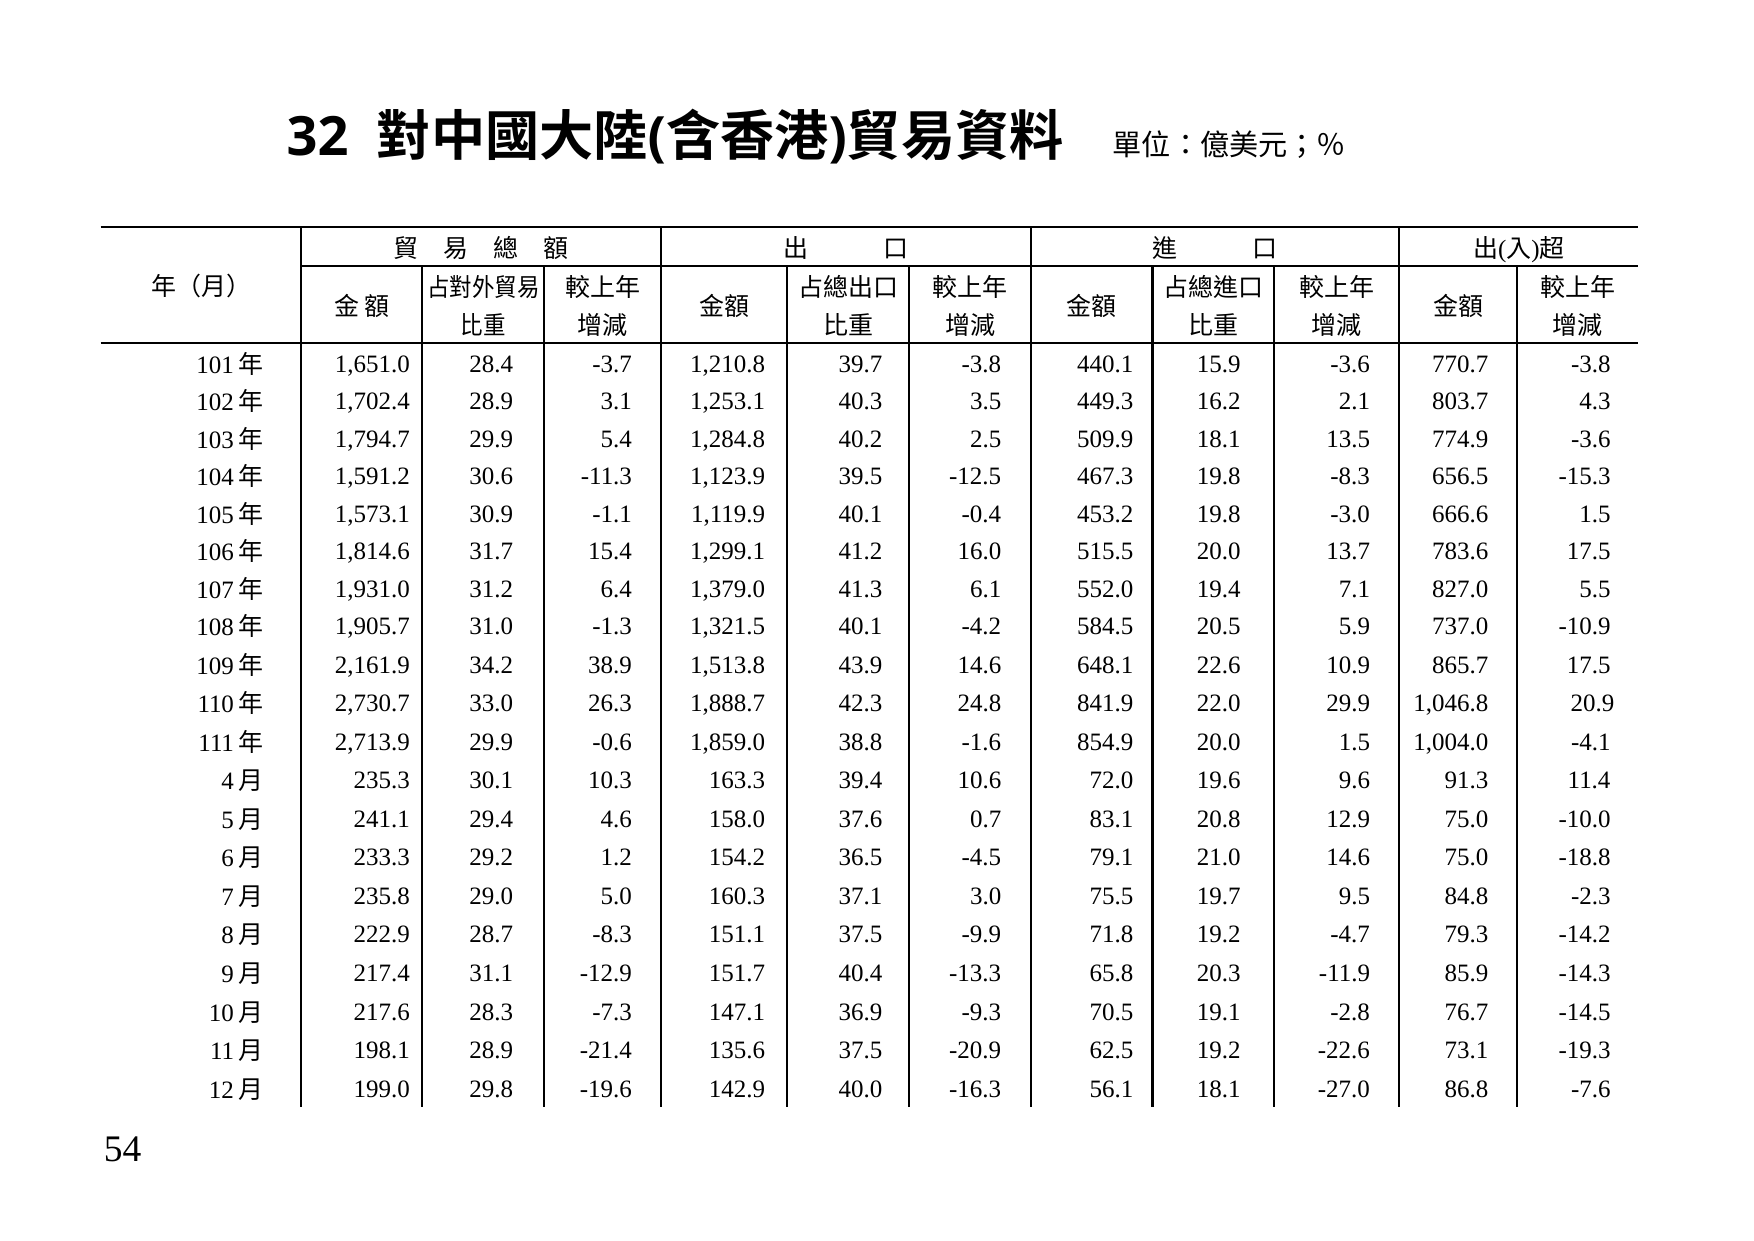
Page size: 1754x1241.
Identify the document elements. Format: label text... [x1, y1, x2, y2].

table_cell 467.3 [1032, 457, 1151, 494]
table_cell [1638, 1030, 1642, 1068]
table_cell 1,284.8 [662, 419, 786, 457]
table_cell 28.7 [423, 915, 543, 953]
table_cell 158.0 [662, 800, 786, 837]
table_cell 102年 [101, 382, 300, 419]
table_cell [1638, 991, 1642, 1030]
table_cell 515.5 [1032, 532, 1151, 569]
table_cell 19.1 [1154, 992, 1273, 1030]
table_cell -8.3 [1275, 457, 1398, 494]
table_cell 1,591.2 [302, 457, 421, 494]
table_cell 6.4 [545, 569, 660, 607]
table_cell 552.0 [1032, 569, 1151, 607]
table_cell 14.6 [910, 645, 1030, 683]
table_cell 135.6 [662, 1031, 786, 1068]
table_cell 2,730.7 [302, 684, 421, 721]
table_cell -3.0 [1275, 494, 1398, 532]
table_cell 19.7 [1154, 877, 1273, 914]
table_cell 1,888.7 [662, 684, 786, 721]
table_cell 40.3 [788, 382, 908, 419]
table_cell 39.4 [788, 761, 908, 798]
table_cell 15.4 [545, 532, 660, 569]
table_cell 1,859.0 [662, 723, 786, 760]
table_cell 29.9 [423, 419, 543, 457]
table_cell 1,513.8 [662, 645, 786, 683]
table_cell 108年 [101, 607, 300, 644]
table_cell 較上年 增減 [910, 267, 1030, 342]
table_cell 31.0 [423, 607, 543, 644]
table_cell 占對外貿易比重 [423, 267, 543, 342]
table_cell 較上年 增減 [1518, 267, 1638, 342]
table_cell -10.9 [1518, 607, 1638, 644]
table_cell 1,299.1 [662, 532, 786, 569]
table_cell 30.9 [423, 494, 543, 532]
table_cell 19.4 [1154, 569, 1273, 607]
table_cell 37.6 [788, 800, 908, 837]
table_cell 241.1 [302, 800, 421, 837]
table_cell [1638, 1068, 1642, 1107]
table_cell 101年 [101, 344, 300, 382]
table_cell 39.7 [788, 344, 908, 382]
table_cell 91.3 [1400, 761, 1516, 798]
table_cell -3.6 [1518, 419, 1638, 457]
table_cell 1,702.4 [302, 382, 421, 419]
table_cell 20.8 [1154, 800, 1273, 837]
table_cell 1,931.0 [302, 569, 421, 607]
table_cell 28.9 [423, 382, 543, 419]
table_cell 金額 [1400, 267, 1516, 342]
table_cell 41.2 [788, 532, 908, 569]
table_cell 827.0 [1400, 569, 1516, 607]
table_cell 11月 [101, 1031, 300, 1068]
table_cell 1,905.7 [302, 607, 421, 644]
table_cell 較上年 增減 [1275, 267, 1398, 342]
table_cell -9.3 [910, 992, 1030, 1030]
table_cell 666.6 [1400, 494, 1516, 532]
table_cell 12.9 [1275, 800, 1398, 837]
table_cell 73.1 [1400, 1031, 1516, 1068]
table_cell 56.1 [1032, 1069, 1151, 1107]
table_cell 865.7 [1400, 645, 1516, 683]
table_cell [1638, 342, 1642, 382]
table_cell 440.1 [1032, 344, 1151, 382]
table_cell 占總進口比重 [1154, 267, 1273, 342]
table_cell 770.7 [1400, 344, 1516, 382]
table_cell 151.1 [662, 915, 786, 953]
table_cell 9月 [101, 954, 300, 991]
table_cell 29.8 [423, 1069, 543, 1107]
table_cell 1.5 [1275, 723, 1398, 760]
table_cell 85.9 [1400, 954, 1516, 991]
table_cell 34.2 [423, 645, 543, 683]
table_cell 5.9 [1275, 607, 1398, 644]
table_cell [1638, 419, 1642, 457]
table_cell 72.0 [1032, 761, 1151, 798]
table_cell 金 額 [302, 267, 421, 342]
table_cell [1638, 799, 1642, 837]
table_cell 841.9 [1032, 684, 1151, 721]
table_cell 20.0 [1154, 532, 1273, 569]
table_cell 62.5 [1032, 1031, 1151, 1068]
table_cell 803.7 [1400, 382, 1516, 419]
table_cell 3.0 [910, 877, 1030, 914]
table_cell 40.0 [788, 1069, 908, 1107]
table_cell -16.3 [910, 1069, 1030, 1107]
table_cell 75.0 [1400, 838, 1516, 876]
table_cell 31.7 [423, 532, 543, 569]
table_cell 金額 [1032, 267, 1151, 342]
table_cell 2.1 [1275, 382, 1398, 419]
table_cell 16.2 [1154, 382, 1273, 419]
table_cell 2,161.9 [302, 645, 421, 683]
table_cell 20.0 [1154, 723, 1273, 760]
table_cell 75.0 [1400, 800, 1516, 837]
table_cell 103年 [101, 419, 300, 457]
table_cell 17.5 [1518, 645, 1638, 683]
table_cell [1638, 914, 1642, 953]
table_cell [1638, 876, 1642, 914]
table_cell 26.3 [545, 684, 660, 721]
table_cell 30.1 [423, 761, 543, 798]
table_cell -11.3 [545, 457, 660, 494]
table_cell 106年 [101, 532, 300, 569]
table_cell [1638, 607, 1642, 644]
table_cell -14.3 [1518, 954, 1638, 991]
table_cell -1.3 [545, 607, 660, 644]
table_cell 3.1 [545, 382, 660, 419]
table_cell 4月 [101, 761, 300, 798]
table_cell 29.9 [1275, 684, 1398, 721]
table_cell 86.8 [1400, 1069, 1516, 1107]
table_cell -3.8 [910, 344, 1030, 382]
table_cell -12.5 [910, 457, 1030, 494]
table_cell -3.8 [1518, 344, 1638, 382]
table_cell 20.3 [1154, 954, 1273, 991]
table_cell -21.4 [545, 1031, 660, 1068]
table_cell [1638, 265, 1642, 342]
table_cell 占總出口比重 [788, 267, 908, 342]
table_cell -13.3 [910, 954, 1030, 991]
table_cell 37.5 [788, 1031, 908, 1068]
table_cell 2,713.9 [302, 723, 421, 760]
table_cell 22.6 [1154, 645, 1273, 683]
table_cell 36.5 [788, 838, 908, 876]
table_cell 12月 [101, 1069, 300, 1107]
table_cell 4.6 [545, 800, 660, 837]
table_cell -12.9 [545, 954, 660, 991]
table_cell 1.5 [1518, 494, 1638, 532]
table_cell -2.3 [1518, 877, 1638, 914]
table_cell -22.6 [1275, 1031, 1398, 1068]
table_cell -18.8 [1518, 838, 1638, 876]
table_cell 584.5 [1032, 607, 1151, 644]
table_cell 198.1 [302, 1031, 421, 1068]
table_cell 20.9 [1518, 684, 1642, 721]
table_cell 65.8 [1032, 954, 1151, 991]
table_cell 0.7 [910, 800, 1030, 837]
table_cell 17.5 [1518, 532, 1638, 569]
table_cell 1.2 [545, 838, 660, 876]
table_cell -3.6 [1275, 344, 1398, 382]
table_cell 453.2 [1032, 494, 1151, 532]
table_cell 19.8 [1154, 457, 1273, 494]
table_cell 43.9 [788, 645, 908, 683]
table_cell -0.4 [910, 494, 1030, 532]
table_cell 14.6 [1275, 838, 1398, 876]
table_cell 509.9 [1032, 419, 1151, 457]
table_cell 5.0 [545, 877, 660, 914]
table_cell 19.2 [1154, 1031, 1273, 1068]
table_cell 20.5 [1154, 607, 1273, 644]
table_cell -9.9 [910, 915, 1030, 953]
table_cell [1638, 644, 1642, 683]
table_cell -8.3 [545, 915, 660, 953]
table_cell 1,379.0 [662, 569, 786, 607]
table_cell 1,321.5 [662, 607, 786, 644]
table_cell 31.1 [423, 954, 543, 991]
table_cell 79.3 [1400, 915, 1516, 953]
table_cell 28.9 [423, 1031, 543, 1068]
table_cell -27.0 [1275, 1069, 1398, 1107]
table_cell 76.7 [1400, 992, 1516, 1030]
table_cell 22.0 [1154, 684, 1273, 721]
table_header 貿 易 總 額 [302, 228, 660, 265]
table_cell 70.5 [1032, 992, 1151, 1030]
table_cell 41.3 [788, 569, 908, 607]
table_cell 1,573.1 [302, 494, 421, 532]
table_cell 8月 [101, 915, 300, 953]
table_cell 21.0 [1154, 838, 1273, 876]
table_cell 235.8 [302, 877, 421, 914]
table_cell 19.8 [1154, 494, 1273, 532]
table_cell 13.5 [1275, 419, 1398, 457]
table_cell 29.2 [423, 838, 543, 876]
table_cell -7.3 [545, 992, 660, 1030]
table_cell [1638, 569, 1642, 607]
table_header 進 口 [1032, 228, 1398, 265]
table_cell 222.9 [302, 915, 421, 953]
table_cell -1.6 [910, 723, 1030, 760]
table_cell -4.1 [1518, 723, 1638, 760]
table_cell 84.8 [1400, 877, 1516, 914]
table_cell 5.4 [545, 419, 660, 457]
table_cell 19.2 [1154, 915, 1273, 953]
table_cell -1.1 [545, 494, 660, 532]
table_cell 83.1 [1032, 800, 1151, 837]
table_cell 1,119.9 [662, 494, 786, 532]
table_cell 15.9 [1154, 344, 1273, 382]
table_cell 1,046.8 [1400, 684, 1516, 721]
table_cell 37.1 [788, 877, 908, 914]
table_cell 105年 [101, 494, 300, 532]
table_cell 29.9 [423, 723, 543, 760]
table_cell 1,123.9 [662, 457, 786, 494]
table_cell 16.0 [910, 532, 1030, 569]
table_cell 217.4 [302, 954, 421, 991]
table_cell 40.4 [788, 954, 908, 991]
table_cell -20.9 [910, 1031, 1030, 1068]
table_cell 79.1 [1032, 838, 1151, 876]
table_cell 160.3 [662, 877, 786, 914]
table_cell -15.3 [1518, 457, 1638, 494]
table_cell -4.2 [910, 607, 1030, 644]
table_cell [1638, 953, 1642, 991]
table_cell 110年 [101, 684, 300, 721]
table_cell [1638, 382, 1642, 419]
table_cell 24.8 [910, 684, 1030, 721]
table_cell 31.2 [423, 569, 543, 607]
table_cell 199.0 [302, 1069, 421, 1107]
table_cell 107年 [101, 569, 300, 607]
table_cell 217.6 [302, 992, 421, 1030]
table_cell 235.3 [302, 761, 421, 798]
table_cell 5.5 [1518, 569, 1638, 607]
table_cell 104年 [101, 457, 300, 494]
table_cell 3.5 [910, 382, 1030, 419]
table_cell -19.6 [545, 1069, 660, 1107]
table_cell 9.5 [1275, 877, 1398, 914]
table_cell 40.1 [788, 494, 908, 532]
table_cell 1,651.0 [302, 344, 421, 382]
table_cell -14.5 [1518, 992, 1638, 1030]
table_cell 9.6 [1275, 761, 1398, 798]
table_cell 142.9 [662, 1069, 786, 1107]
table_cell 29.0 [423, 877, 543, 914]
table_cell 18.1 [1154, 419, 1273, 457]
table_header 出 口 [662, 228, 1030, 265]
table_cell 449.3 [1032, 382, 1151, 419]
table_cell 10.6 [910, 761, 1030, 798]
table_cell [1638, 837, 1642, 876]
table_cell 36.9 [788, 992, 908, 1030]
table_cell 40.1 [788, 607, 908, 644]
table_cell [1638, 723, 1642, 760]
table_cell 2.5 [910, 419, 1030, 457]
table_cell 75.5 [1032, 877, 1151, 914]
table_cell 656.5 [1400, 457, 1516, 494]
table_cell -7.6 [1518, 1069, 1638, 1107]
subtitle 32 對中國大陸(含香港)貿易資料 單位：億美元；％ [103, 76, 1639, 188]
table_cell 40.2 [788, 419, 908, 457]
table_cell 10.9 [1275, 645, 1398, 683]
table_cell 10月 [101, 992, 300, 1030]
table_cell 10.3 [545, 761, 660, 798]
table_cell 1,794.7 [302, 419, 421, 457]
table_cell 18.1 [1154, 1069, 1273, 1107]
table_cell 163.3 [662, 761, 786, 798]
table_cell 較上年 增減 [545, 267, 660, 342]
table_cell 6.1 [910, 569, 1030, 607]
table_cell [1638, 494, 1642, 532]
table_cell -11.9 [1275, 954, 1398, 991]
table_cell 648.1 [1032, 645, 1151, 683]
table_cell 38.9 [545, 645, 660, 683]
table_cell 147.1 [662, 992, 786, 1030]
table_cell 4.3 [1518, 382, 1638, 419]
table_cell 28.3 [423, 992, 543, 1030]
table_cell -14.2 [1518, 915, 1638, 953]
table_cell 1,004.0 [1400, 723, 1516, 760]
table_cell -0.6 [545, 723, 660, 760]
table_cell 774.9 [1400, 419, 1516, 457]
table_cell 6月 [101, 838, 300, 876]
table_cell 783.6 [1400, 532, 1516, 569]
table_cell 151.7 [662, 954, 786, 991]
table_cell 854.9 [1032, 723, 1151, 760]
table_cell 1,814.6 [302, 532, 421, 569]
table_cell 71.8 [1032, 915, 1151, 953]
table_cell 42.3 [788, 684, 908, 721]
table_cell [1638, 532, 1642, 569]
table_cell -19.3 [1518, 1031, 1638, 1068]
table_header [1638, 226, 1642, 265]
table_cell 19.6 [1154, 761, 1273, 798]
table_cell -10.0 [1518, 800, 1638, 837]
table_cell 金額 [662, 267, 786, 342]
table_cell 111年 [101, 723, 300, 760]
table_cell [1638, 457, 1642, 494]
table_cell 28.4 [423, 344, 543, 382]
table_cell 233.3 [302, 838, 421, 876]
table_cell 38.8 [788, 723, 908, 760]
table_cell 33.0 [423, 684, 543, 721]
table_cell 109年 [101, 645, 300, 683]
table_cell 11.4 [1518, 761, 1638, 798]
table_header 出(入)超 [1400, 228, 1638, 265]
table_cell 7.1 [1275, 569, 1398, 607]
table_cell 13.7 [1275, 532, 1398, 569]
table_cell -4.5 [910, 838, 1030, 876]
table_cell 1,210.8 [662, 344, 786, 382]
table_cell -3.7 [545, 344, 660, 382]
table_cell 5月 [101, 800, 300, 837]
table_cell -2.8 [1275, 992, 1398, 1030]
table_cell 737.0 [1400, 607, 1516, 644]
table_cell 29.4 [423, 800, 543, 837]
table_cell 30.6 [423, 457, 543, 494]
table_cell 7月 [101, 877, 300, 914]
table_header 年（月） [101, 228, 300, 342]
table_cell [1638, 760, 1642, 798]
table_cell 37.5 [788, 915, 908, 953]
table_cell 1,253.1 [662, 382, 786, 419]
table_cell -4.7 [1275, 915, 1398, 953]
table_cell 39.5 [788, 457, 908, 494]
table_cell 154.2 [662, 838, 786, 876]
